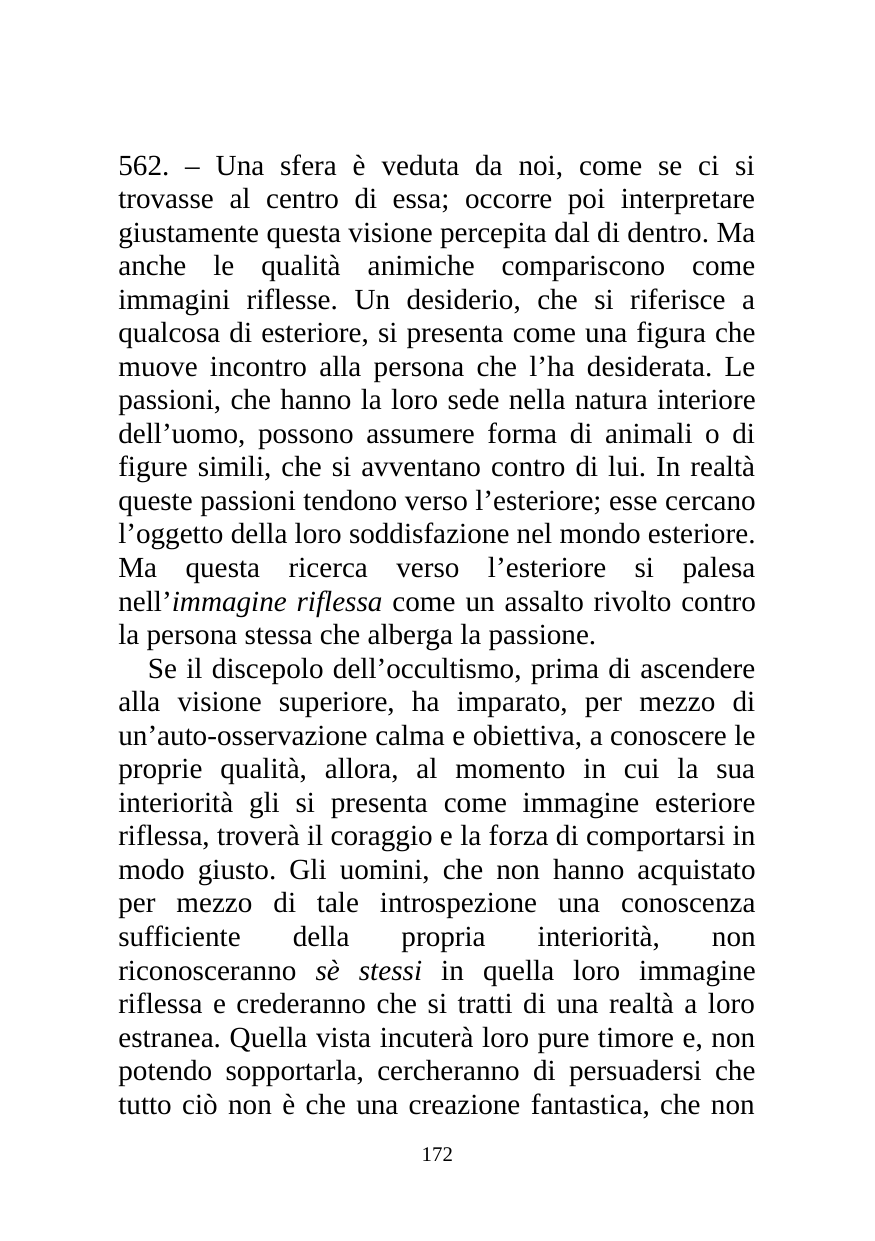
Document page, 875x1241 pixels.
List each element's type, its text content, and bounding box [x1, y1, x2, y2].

text 562. – Una sfera è veduta da noi, come se ci si trovasse al centro di essa; occorre poi interpretare giustamente questa visione percepita dal di dentro. Ma anche le qualità animiche compariscono come immagini riflesse. Un desiderio, che si riferisce a qualcosa di esteriore, si presenta come una figura che muove incontro alla persona che l’ha desiderata. Le passioni, che hanno la loro sede nella natura interiore dell’uomo, possono assumere forma di animali o di figure simili, che si avventano contro di lui. In realtà queste passioni tendono verso l’esteriore; esse cercano l’oggetto della loro soddisfazione nel mondo esteriore. Ma questa ricerca verso l’esteriore si palesa nell’immagine riflessa come un assalto rivolto contro la persona stessa che alberga la passione. [118, 148, 756, 651]
text Se il discepolo dell’occultismo, prima di ascendere alla visione superiore, ha imparato, per mezzo di un’auto-osservazione calma e obiettiva, a conoscere le proprie qualità, allora, al momento in cui la sua interiorità gli si presenta come immagine esteriore riflessa, troverà il coraggio e la forza di comportarsi in modo giusto. Gli uomini, che non hanno acquistato per mezzo di tale introspezione una conoscenza sufficiente della propria interiorità, non riconosceranno sè stessi in quella loro immagine riflessa e crederanno che si tratti di una realtà a loro estranea. Quella vista incuterà loro pure timore e, non potendo sopportarla, cercheranno di persuadersi che tutto ciò non è che una creazione fantastica, che non [118, 651, 756, 1120]
